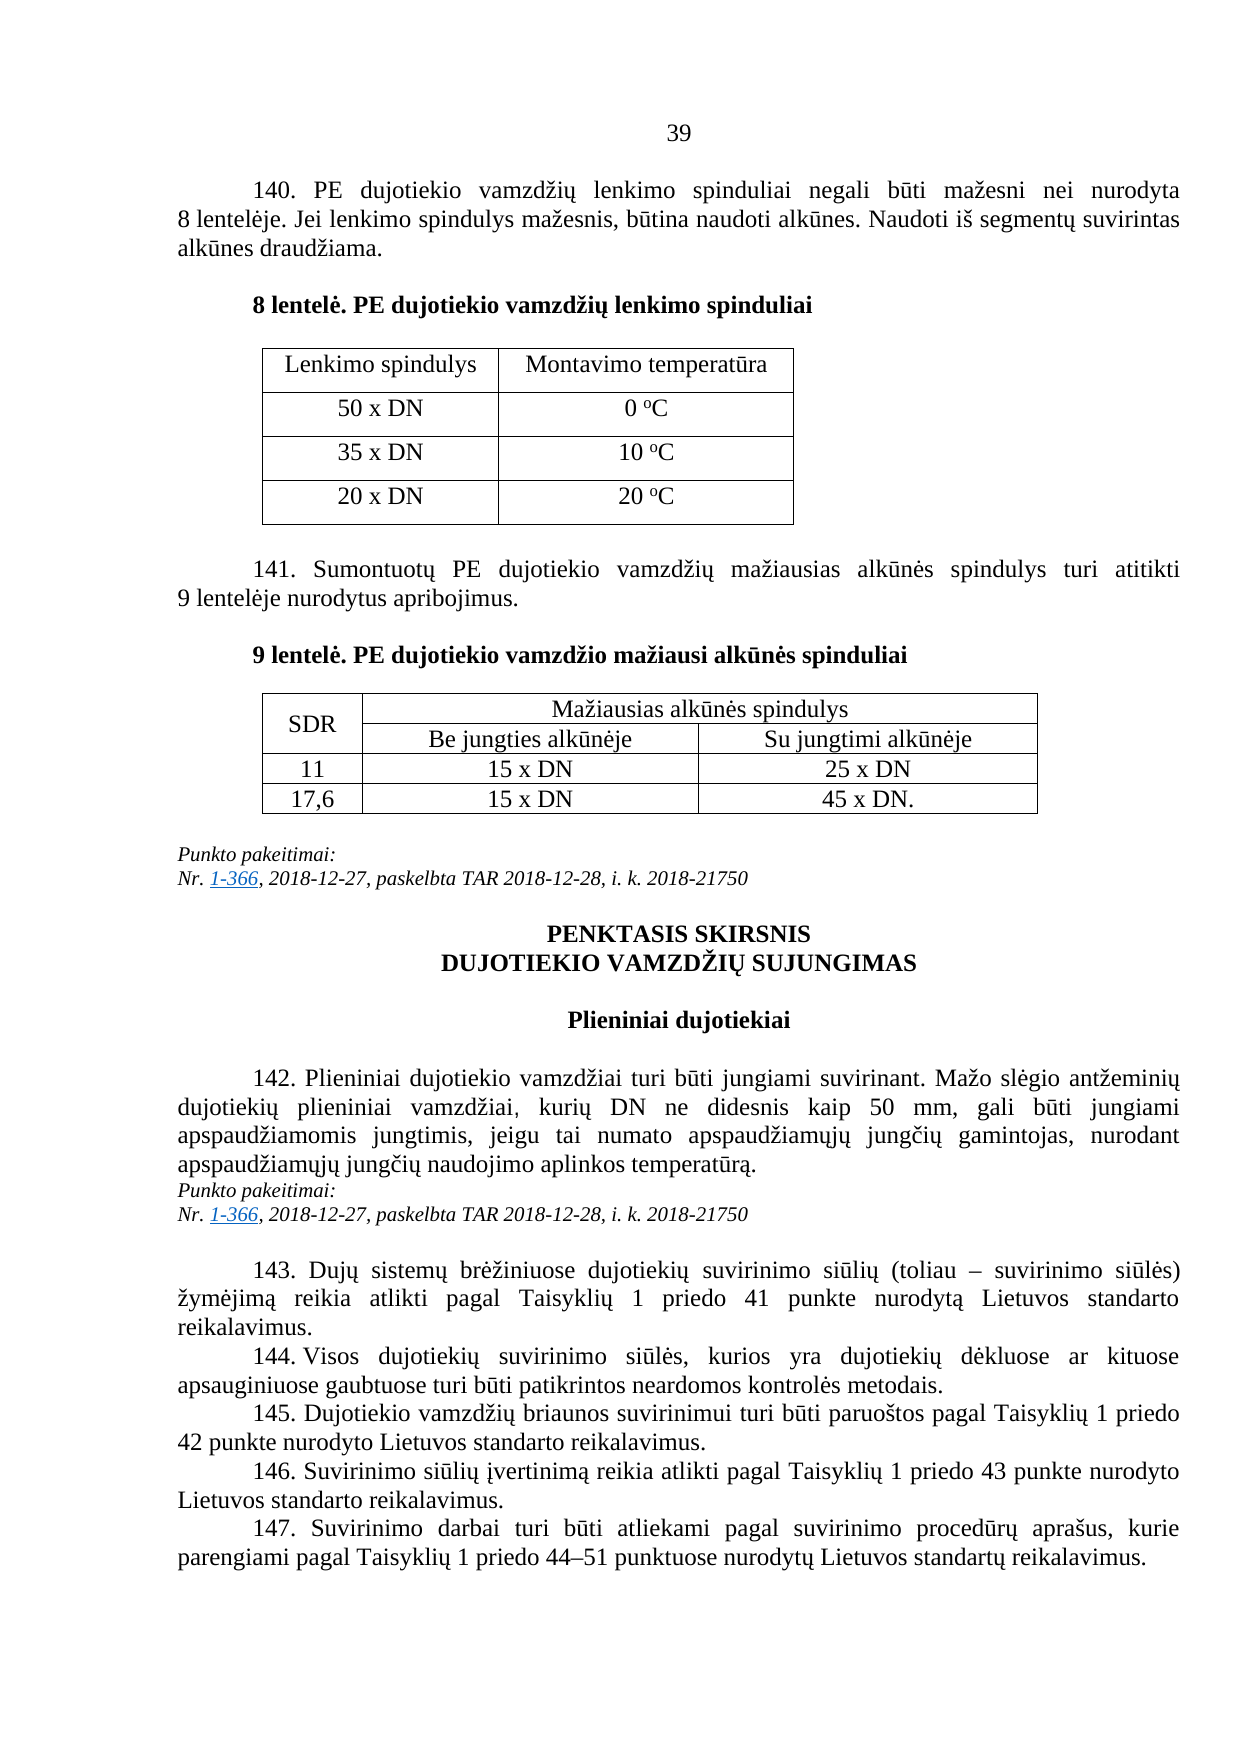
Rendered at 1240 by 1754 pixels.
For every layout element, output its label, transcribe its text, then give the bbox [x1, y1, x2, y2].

table_cell 0 oC [499, 393, 793, 436]
text 142. Plieniniai dujotiekio vamzdžiai turi būti jungiami suvirinant. Mažo slėgio antžeminių dujotiekių plieniniai vamzdžiai, kurių DN ne didesnis kaip 50 mm, gali būti jungiami apspaudžiamomis jungtimis, jeigu tai numato apspaudžiamųjų jungčių gamintojas, nurodant apspaudžiamųjų jungčių naudojimo aplinkos temperatūrą. [177, 1063, 1181, 1178]
table_header Montavimo temperatūra [499, 349, 793, 392]
text PENKTASIS SKIRSNIS [177, 919, 1181, 948]
table_cell 15 x DN [363, 784, 698, 812]
text 147. Suvirinimo darbai turi būti atliekami pagal suvirinimo procedūrų aprašus, kurie parengiami pagal Taisyklių 1 priedo 44–51 punktuose nurodytų Lietuvos standartų reikalavimus. [177, 1513, 1181, 1571]
table_header Mažiausias alkūnės spindulys [363, 694, 1037, 723]
text DUJOTIEKIO VAMZDŽIŲ SUJUNGIMAS [177, 948, 1181, 977]
text 145. Dujotiekio vamzdžių briaunos suvirinimui turi būti paruoštos pagal Taisyklių 1 priedo 42 punkte nurodyto Lietuvos standarto reikalavimus. [177, 1398, 1181, 1456]
table_cell 45 x DN. [699, 784, 1037, 812]
table_cell Be jungties alkūnėje [363, 724, 698, 753]
text Nr. 1-366, 2018-12-27, paskelbta TAR 2018-12-28, i. k. 2018-21750 [177, 866, 1181, 890]
table_cell 15 x DN [363, 754, 698, 783]
table_cell 20 oC [499, 481, 793, 524]
table_cell 10 oC [499, 437, 793, 480]
text Punkto pakeitimai: [177, 842, 1181, 866]
text Nr. 1-366, 2018-12-27, paskelbta TAR 2018-12-28, i. k. 2018-21750 [177, 1202, 1181, 1226]
table_cell 20 x DN [263, 481, 498, 524]
table_cell 50 x DN [263, 393, 498, 436]
text 8 lentelė. PE dujotiekio vamzdžių lenkimo spinduliai [177, 291, 1181, 319]
table_cell 25 x DN [699, 754, 1037, 783]
table_header SDR [263, 694, 362, 753]
text 140. PE dujotiekio vamzdžių lenkimo spinduliai negali būti mažesni nei nurodyta 8 lentelėje. Jei lenkimo spindulys mažesnis, būtina naudoti alkūnes. Naudoti iš segmentų suvirintas alkūnes draudžiama. [177, 176, 1181, 262]
text 141. Sumontuotų PE dujotiekio vamzdžių mažiausias alkūnės spindulys turi atitikti 9 lentelėje nurodytus apribojimus. [177, 554, 1181, 612]
text 146. Suvirinimo siūlių įvertinimą reikia atlikti pagal Taisyklių 1 priedo 43 punkte nurodyto Lietuvos standarto reikalavimus. [177, 1456, 1181, 1513]
text Plieniniai dujotiekiai [177, 1005, 1181, 1034]
text Punkto pakeitimai: [177, 1178, 1181, 1202]
table_header Lenkimo spindulys [263, 349, 498, 392]
text 144. Visos dujotiekių suvirinimo siūlės, kurios yra dujotiekių dėkluose ar kituose apsauginiuose gaubtuose turi būti patikrintos neardomos kontrolės metodais. [177, 1341, 1181, 1398]
table_cell 11 [263, 754, 362, 783]
text 143. Dujų sistemų brėžiniuose dujotiekių suvirinimo siūlių (toliau – suvirinimo siūlės) žymėjimą reikia atlikti pagal Taisyklių 1 priedo 41 punkte nurodytą Lietuvos standarto reikalavimus. [177, 1255, 1181, 1341]
table_cell 35 x DN [263, 437, 498, 480]
table_cell 17,6 [263, 784, 362, 812]
text 9 lentelė. PE dujotiekio vamzdžio mažiausi alkūnės spinduliai [177, 640, 1181, 669]
table_cell Su jungtimi alkūnėje [699, 724, 1037, 753]
